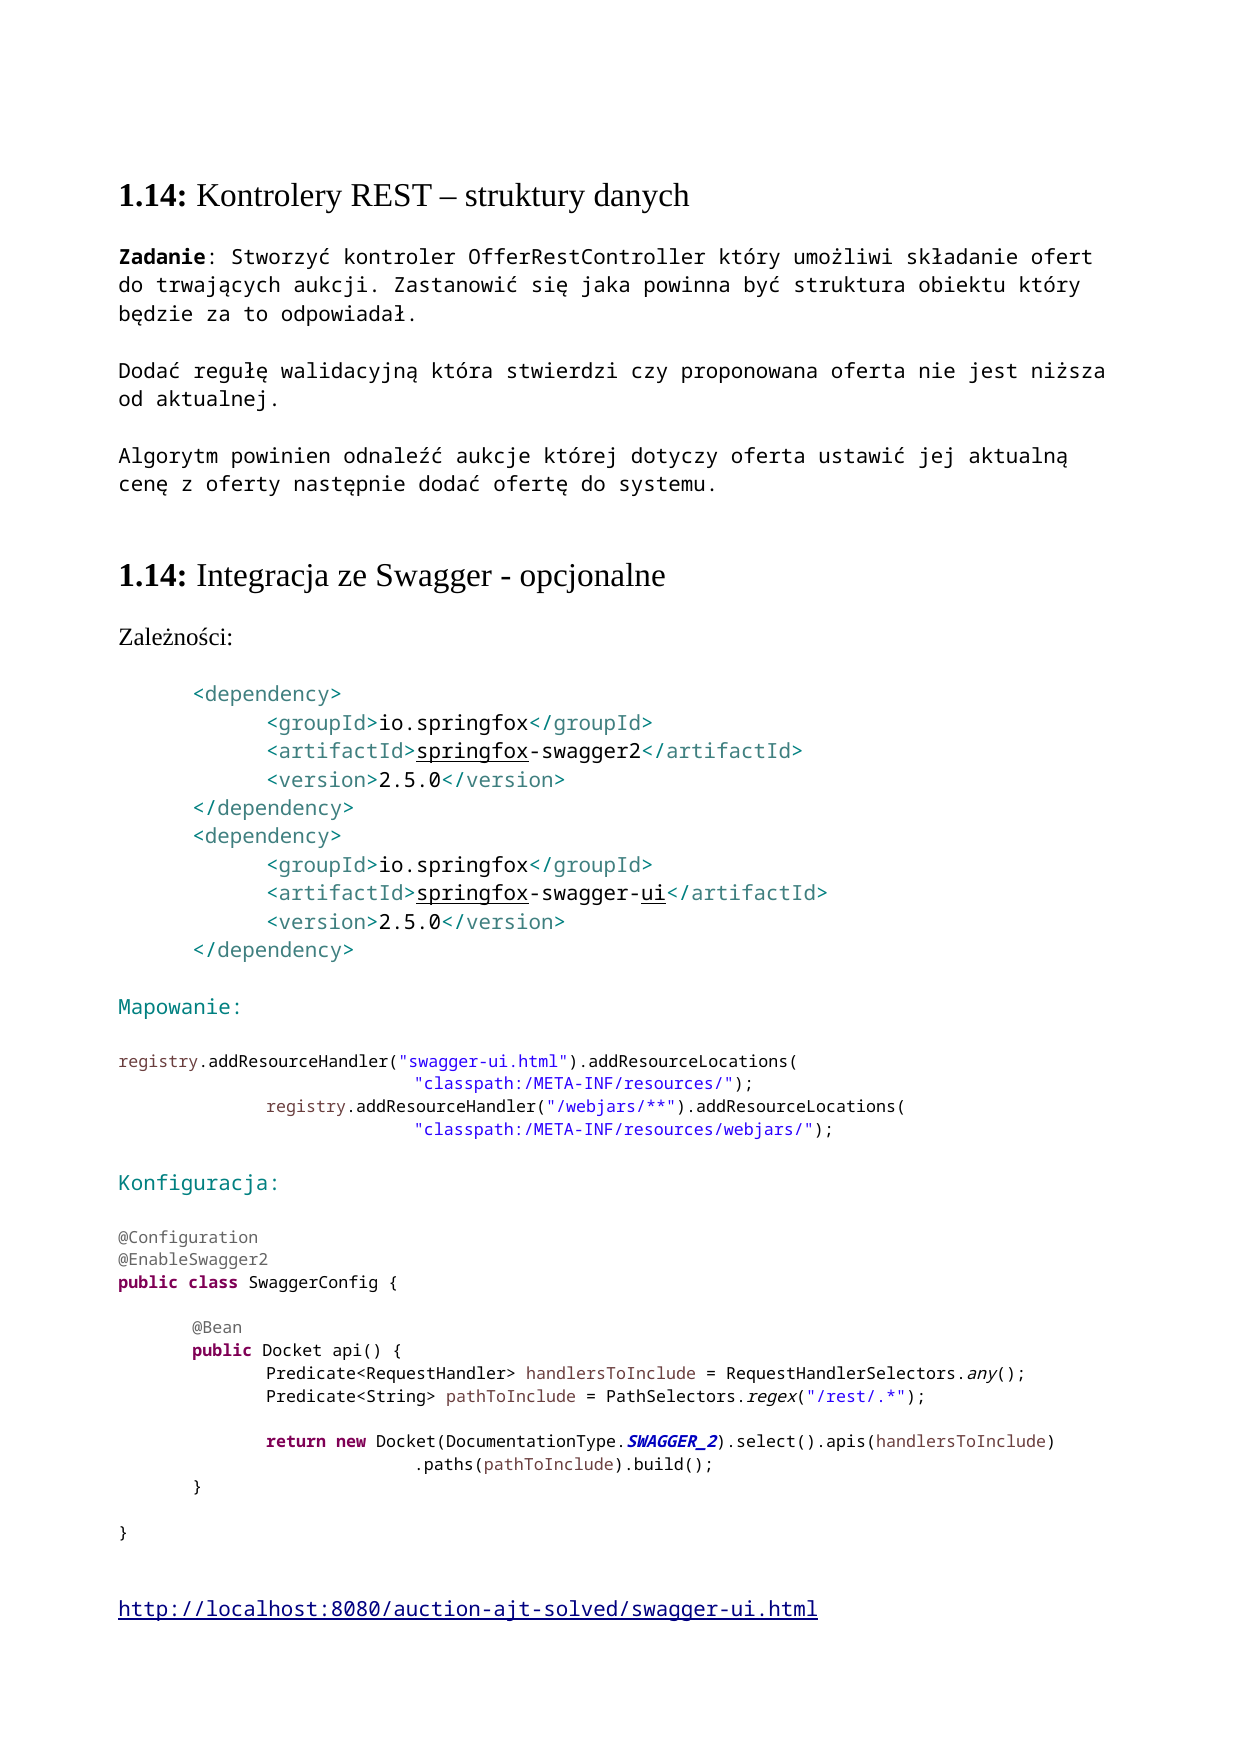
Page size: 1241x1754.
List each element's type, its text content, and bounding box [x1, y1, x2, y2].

text .paths(pathToInclude).build(); [118, 1452, 1122, 1475]
text <version>2.5.0</version> [118, 765, 1122, 793]
text 1.14: Kontrolery REST – struktury danych [118, 175, 1122, 213]
text public class SwaggerConfig { [118, 1271, 1122, 1293]
text registry.addResourceHandler("/webjars/**").addResourceLocations( [118, 1094, 1122, 1117]
text @Configuration [118, 1225, 1122, 1248]
text Algorytm powinien odnaleźć aukcje której dotyczy oferta ustawić jej aktualną cenę z oferty następnie dodać ofertę do systemu. [118, 441, 1122, 498]
text <version>2.5.0</version> [118, 907, 1122, 935]
text public Docket api() { [118, 1339, 1122, 1362]
text @EnableSwagger2 [118, 1248, 1122, 1271]
text Zadanie: Stworzyć kontroler OfferRestController który umożliwi składanie ofert do trwających aukcji. Zastanowić się jaka powinna być struktura obiektu który będzie za to odpowiadał. [118, 242, 1122, 327]
text Predicate<String> pathToInclude = PathSelectors.regex("/rest/.*"); [118, 1384, 1122, 1407]
text <dependency> [118, 822, 1122, 850]
text Zależności: [118, 622, 1122, 651]
text </dependency> [118, 793, 1122, 822]
text Predicate<RequestHandler> handlersToInclude = RequestHandlerSelectors.any(); [118, 1362, 1122, 1384]
text http://localhost:8080/auction-ajt-solved/swagger-ui.html [118, 1594, 1122, 1623]
text <dependency> [118, 679, 1122, 708]
text <artifactId>springfox-swagger-ui</artifactId> [118, 878, 1122, 907]
text 1.14: Integracja ze Swagger - opcjonalne [118, 555, 1122, 593]
text return new Docket(DocumentationType.SWAGGER_2).select().apis(handlersToInclude) [118, 1430, 1122, 1452]
text registry.addResourceHandler("swagger-ui.html").addResourceLocations( [118, 1049, 1122, 1072]
text </dependency> [118, 935, 1122, 964]
text } [118, 1475, 1122, 1498]
text Mapowanie: [118, 992, 1122, 1021]
text Konfiguracja: [118, 1168, 1122, 1197]
text <groupId>io.springfox</groupId> [118, 708, 1122, 736]
text "classpath:/META-INF/resources/webjars/"); [118, 1117, 1122, 1140]
text <artifactId>springfox-swagger2</artifactId> [118, 736, 1122, 765]
text "classpath:/META-INF/resources/"); [118, 1072, 1122, 1094]
text <groupId>io.springfox</groupId> [118, 850, 1122, 878]
text } [118, 1521, 1122, 1543]
text Dodać regułę walidacyjną która stwierdzi czy proponowana oferta nie jest niższa od aktualnej. [118, 356, 1122, 413]
text @Bean [118, 1316, 1122, 1339]
